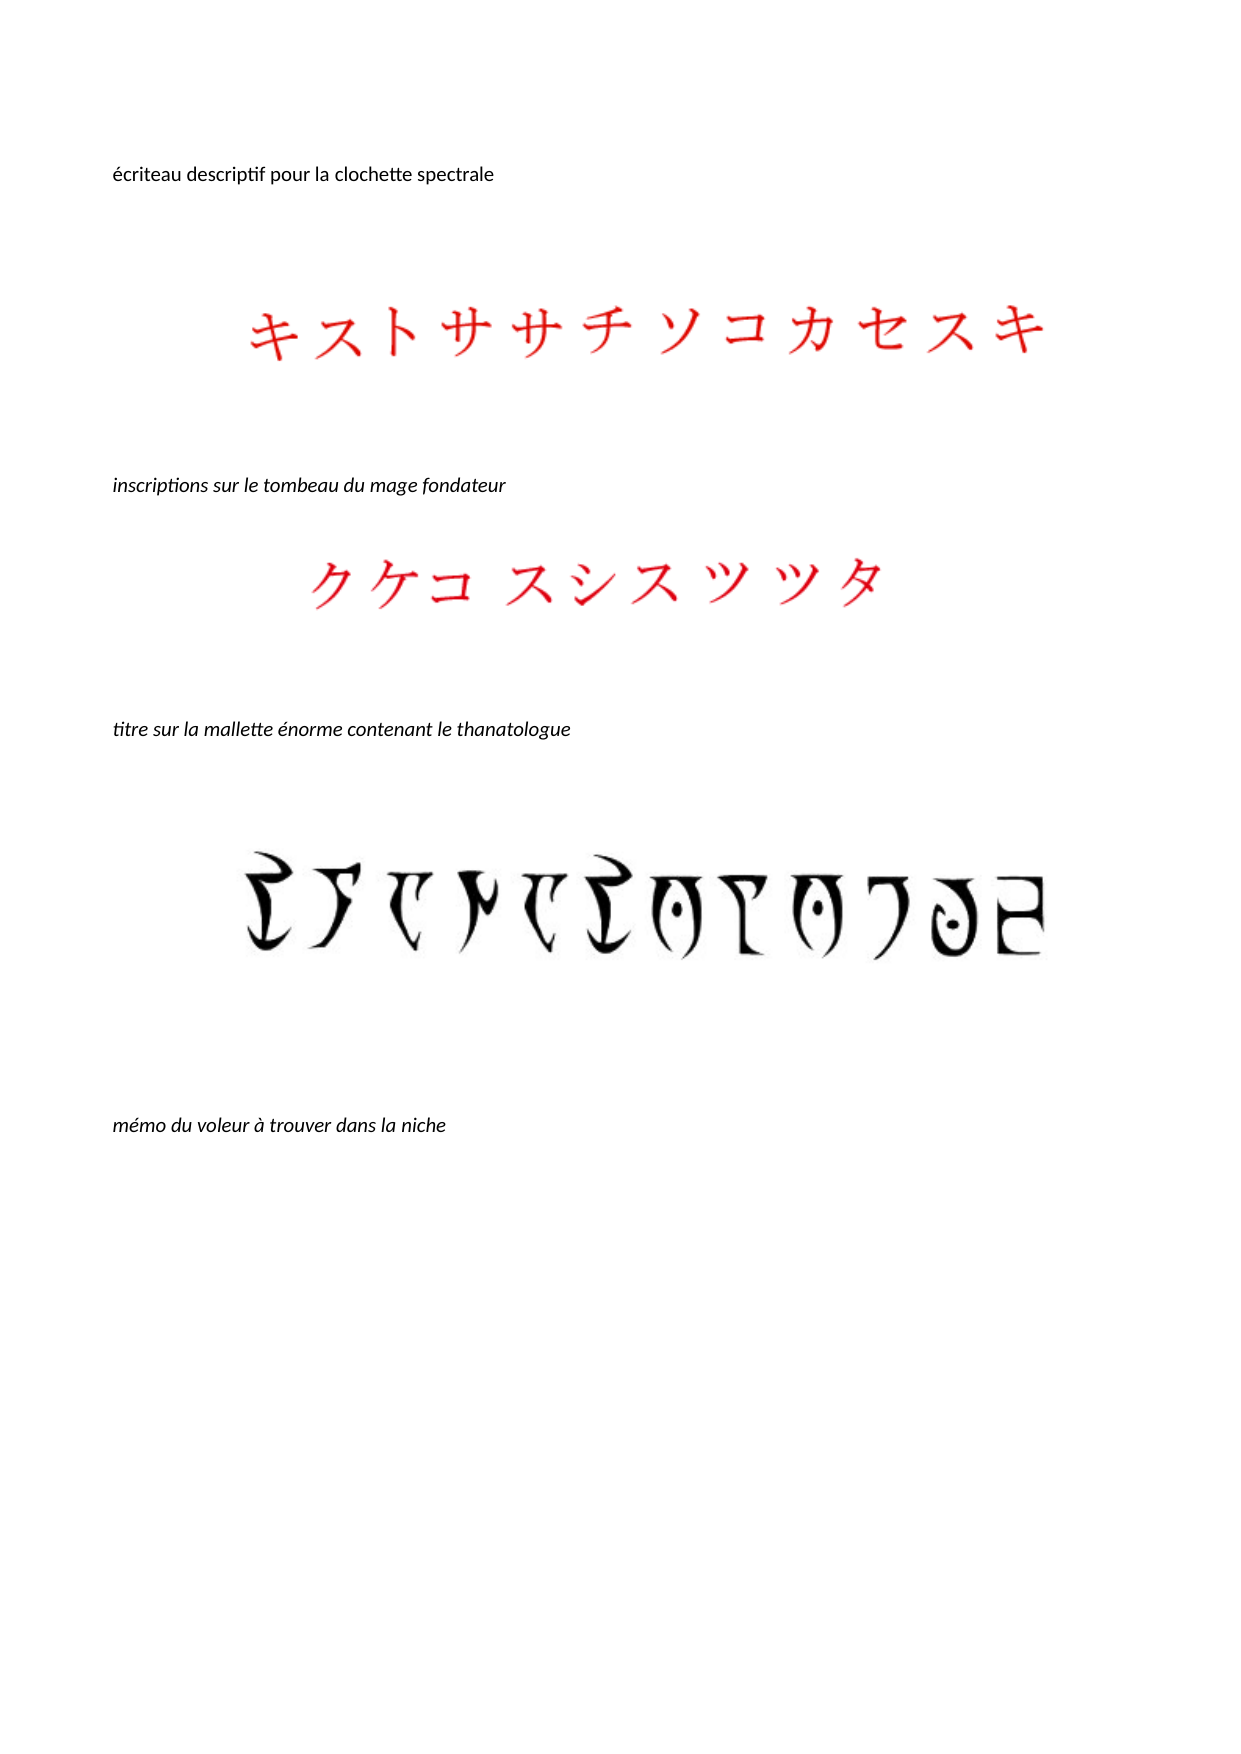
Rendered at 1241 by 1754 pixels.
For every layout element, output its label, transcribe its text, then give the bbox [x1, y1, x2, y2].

text écriteau descriptif pour la clochette spectrale [112, 161, 1128, 187]
text inscriptions sur le tombeau du mage fondateur [112, 473, 1128, 498]
picture [215, 264, 1107, 407]
text mémo du voleur à trouver dans la niche [112, 1112, 1128, 1138]
picture [212, 822, 1082, 990]
text titre sur la mallette énorme contenant le thanatologue [112, 716, 1128, 741]
picture [293, 541, 916, 644]
